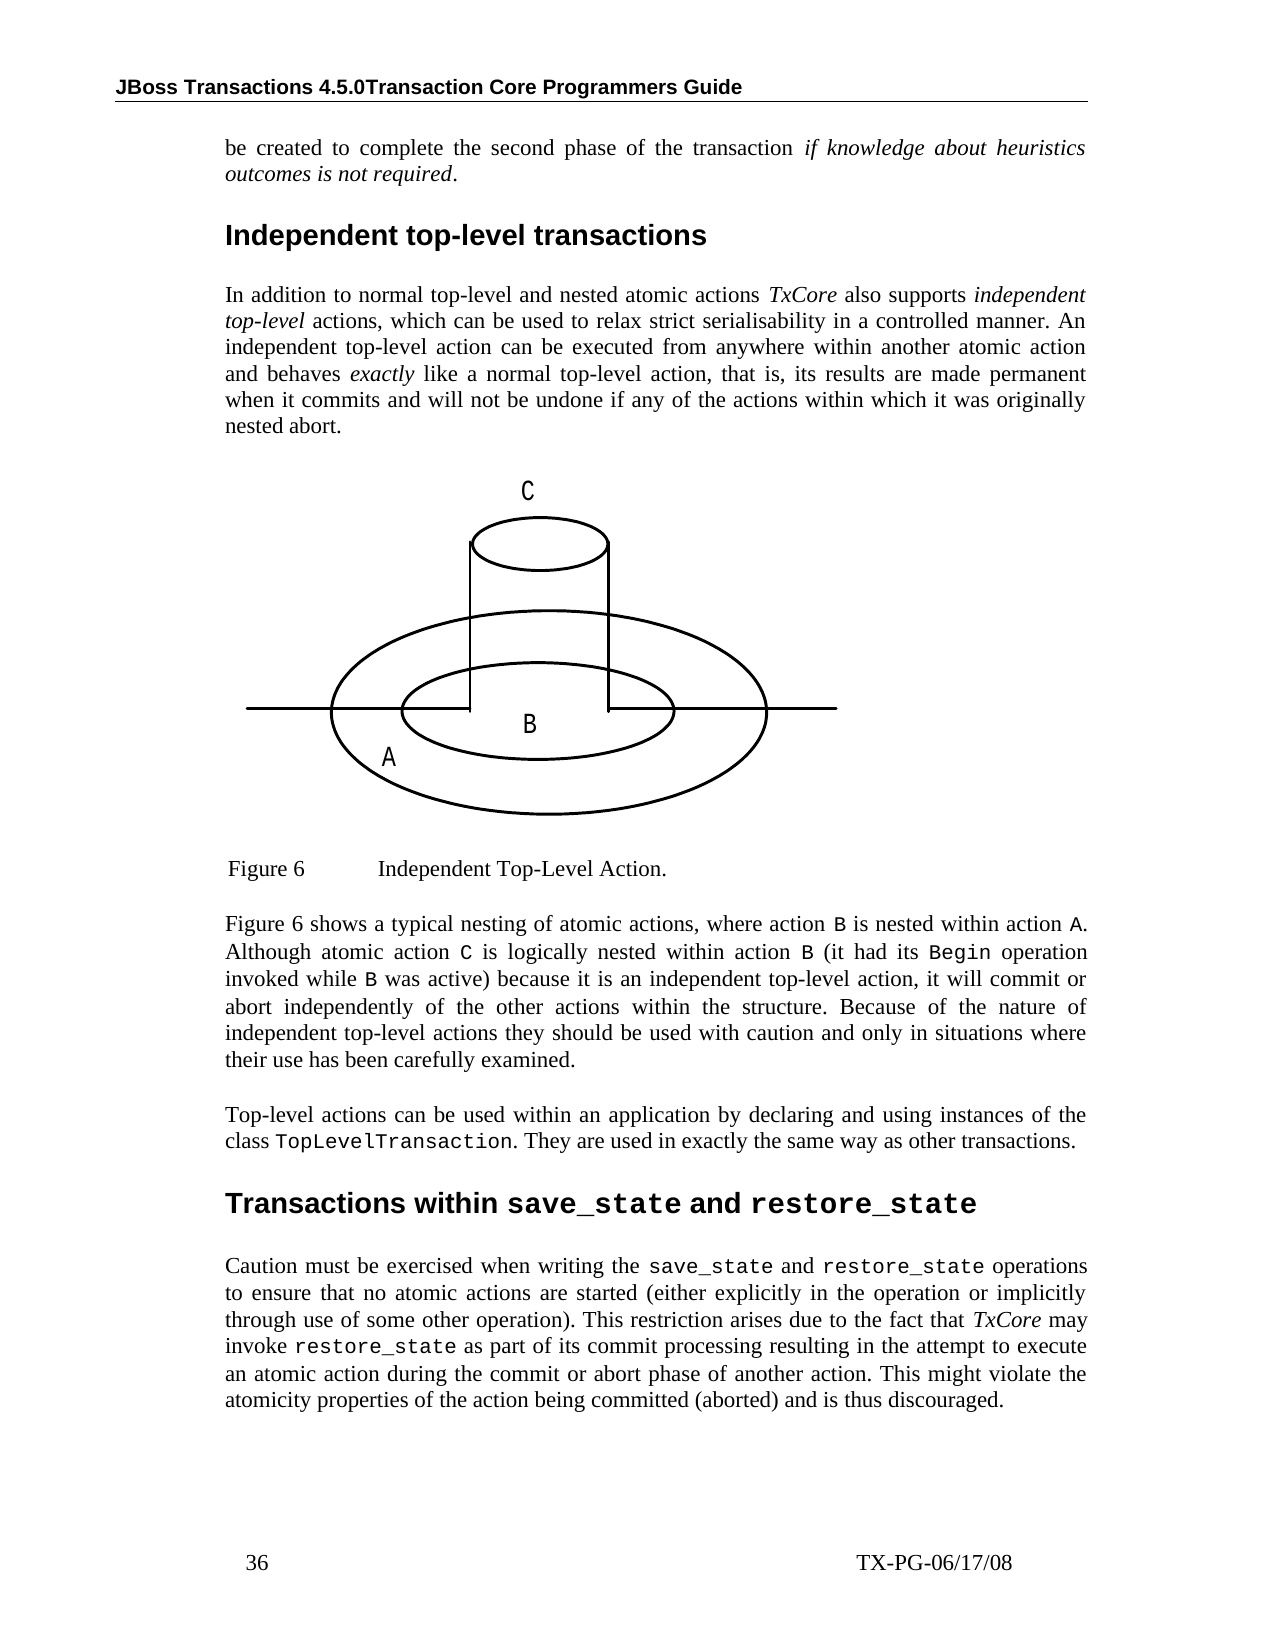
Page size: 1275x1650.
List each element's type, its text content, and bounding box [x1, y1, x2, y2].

subtitle Transactions within save_state and restore_state [225, 1186, 1088, 1223]
text Top-level actions can be used within an application by declaring and using instances of the class TopLevelTransaction. They are used in exactly the same way as other transactions. [225, 1101, 1088, 1155]
text Figure 6 shows a typical nesting of atomic actions, where action B is nested within action A. Although atomic action C is logically nested within action B (it had its Begin operation invoked while B was active) because it is an independent top-level action, it will commit or abort independently of the other actions within the structure. Because of the nature of independent top-level actions they should be used with caution and only in situations where their use has been carefully examined. [225, 910, 1088, 1072]
text Figure 6 Independent Top-Level Action. [228, 855, 1088, 881]
text In addition to normal top-level and nested atomic actions TxCore also supports independent top-level actions, which can be used to relax strict serialisability in a controlled manner. An independent top-level action can be executed from anywhere within another atomic action and behaves exactly like a normal top-level action, that is, its results are made permanent when it commits and will not be undone if any of the actions within which it was originally nested abort. [225, 281, 1088, 439]
subtitle Independent top-level transactions [225, 218, 1088, 251]
text be created to complete the second phase of the transaction if knowledge about heuristics outcomes is not required. [225, 134, 1088, 187]
text Caution must be exercised when writing the save_state and restore_state operations to ensure that no atomic actions are started (either explicitly in the operation or implicitly through use of some other operation). This restriction arises due to the fact that TxCore may invoke restore_state as part of its commit processing resulting in the attempt to execute an atomic action during the commit or abort phase of another action. This might violate the atomicity properties of the action being committed (aborted) and is thus discouraged. [225, 1252, 1088, 1412]
